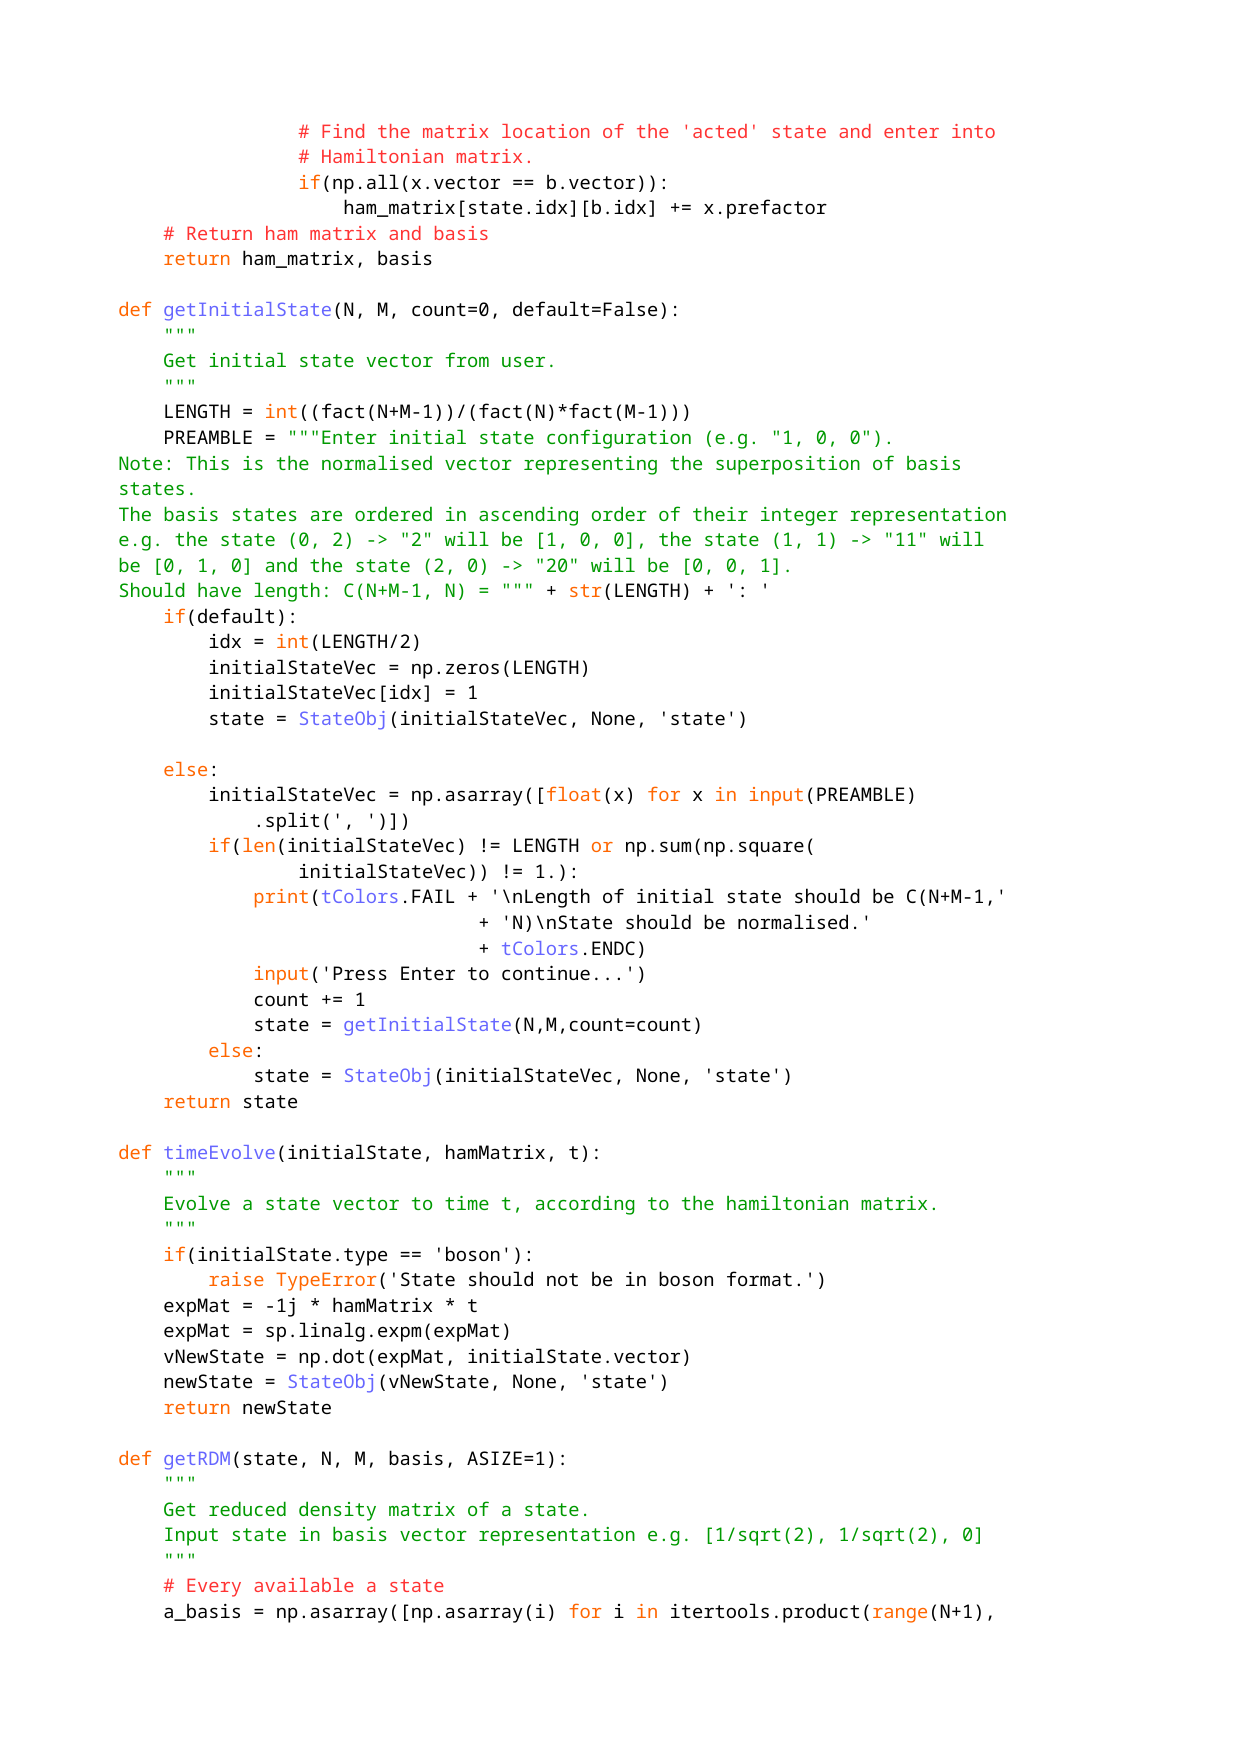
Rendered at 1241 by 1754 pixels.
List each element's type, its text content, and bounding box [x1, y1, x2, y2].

text """ [118, 373, 1122, 399]
text def getInitialState(N, M, count=0, default=False): [118, 297, 1122, 322]
text # Find the matrix location of the 'acted' state and enter into [118, 118, 1122, 144]
text expMat = -1j * hamMatrix * t [118, 1292, 1122, 1318]
text The basis states are ordered in ascending order of their integer representation [118, 501, 1122, 526]
text if(np.all(x.vector == b.vector)): [118, 169, 1122, 195]
text state = getInitialState(N,M,count=count) [118, 1011, 1122, 1037]
text raise TypeError('State should not be in boson format.') [118, 1267, 1122, 1292]
text """ [118, 1547, 1122, 1573]
text expMat = sp.linalg.expm(expMat) [118, 1318, 1122, 1343]
text initialStateVec)) != 1.): [118, 858, 1122, 884]
text Evolve a state vector to time t, according to the hamiltonian matrix. [118, 1190, 1122, 1216]
text else: [118, 1037, 1122, 1062]
text def timeEvolve(initialState, hamMatrix, t): [118, 1139, 1122, 1164]
text def getRDM(state, N, M, basis, ASIZE=1): [118, 1445, 1122, 1471]
text Input state in basis vector representation e.g. [1/sqrt(2), 1/sqrt(2), 0] [118, 1522, 1122, 1547]
text """ [118, 322, 1122, 348]
text Get reduced density matrix of a state. [118, 1496, 1122, 1522]
text # Hamiltonian matrix. [118, 144, 1122, 169]
text state = StateObj(initialStateVec, None, 'state') [118, 1062, 1122, 1088]
text PREAMBLE = """Enter initial state configuration (e.g. "1, 0, 0"). [118, 424, 1122, 450]
text count += 1 [118, 986, 1122, 1011]
text e.g. the state (0, 2) -> "2" will be [1, 0, 0], the state (1, 1) -> "11" will [118, 526, 1122, 552]
text if(default): [118, 603, 1122, 628]
text else: [118, 756, 1122, 782]
text a_basis = np.asarray([np.asarray(i) for i in itertools.product(range(N+1), [118, 1598, 1122, 1624]
text + tColors.ENDC) [118, 935, 1122, 960]
text + 'N)\nState should be normalised.' [118, 909, 1122, 935]
text newState = StateObj(vNewState, None, 'state') [118, 1369, 1122, 1394]
text states. [118, 475, 1122, 501]
text initialStateVec = np.zeros(LENGTH) [118, 654, 1122, 679]
text initialStateVec[idx] = 1 [118, 679, 1122, 705]
text state = StateObj(initialStateVec, None, 'state') [118, 705, 1122, 731]
text vNewState = np.dot(expMat, initialState.vector) [118, 1343, 1122, 1369]
text print(tColors.FAIL + '\nLength of initial state should be C(N+M-1,' [118, 884, 1122, 909]
text """ [118, 1164, 1122, 1190]
text """ [118, 1216, 1122, 1241]
text be [0, 1, 0] and the state (2, 0) -> "20" will be [0, 0, 1]. [118, 552, 1122, 577]
text input('Press Enter to continue...') [118, 960, 1122, 986]
text # Every available a state [118, 1573, 1122, 1598]
text return ham_matrix, basis [118, 246, 1122, 271]
text idx = int(LENGTH/2) [118, 628, 1122, 654]
text return state [118, 1088, 1122, 1113]
text """ [118, 1471, 1122, 1496]
text ham_matrix[state.idx][b.idx] += x.prefactor [118, 195, 1122, 220]
text initialStateVec = np.asarray([float(x) for x in input(PREAMBLE) [118, 782, 1122, 807]
text # Return ham matrix and basis [118, 220, 1122, 246]
text Get initial state vector from user. [118, 348, 1122, 373]
text return newState [118, 1394, 1122, 1420]
text if(len(initialStateVec) != LENGTH or np.sum(np.square( [118, 833, 1122, 858]
text LENGTH = int((fact(N+M-1))/(fact(N)*fact(M-1))) [118, 399, 1122, 424]
text Note: This is the normalised vector representing the superposition of basis [118, 450, 1122, 475]
text .split(', ')]) [118, 807, 1122, 833]
text if(initialState.type == 'boson'): [118, 1241, 1122, 1267]
text Should have length: C(N+M-1, N) = """ + str(LENGTH) + ': ' [118, 577, 1122, 603]
